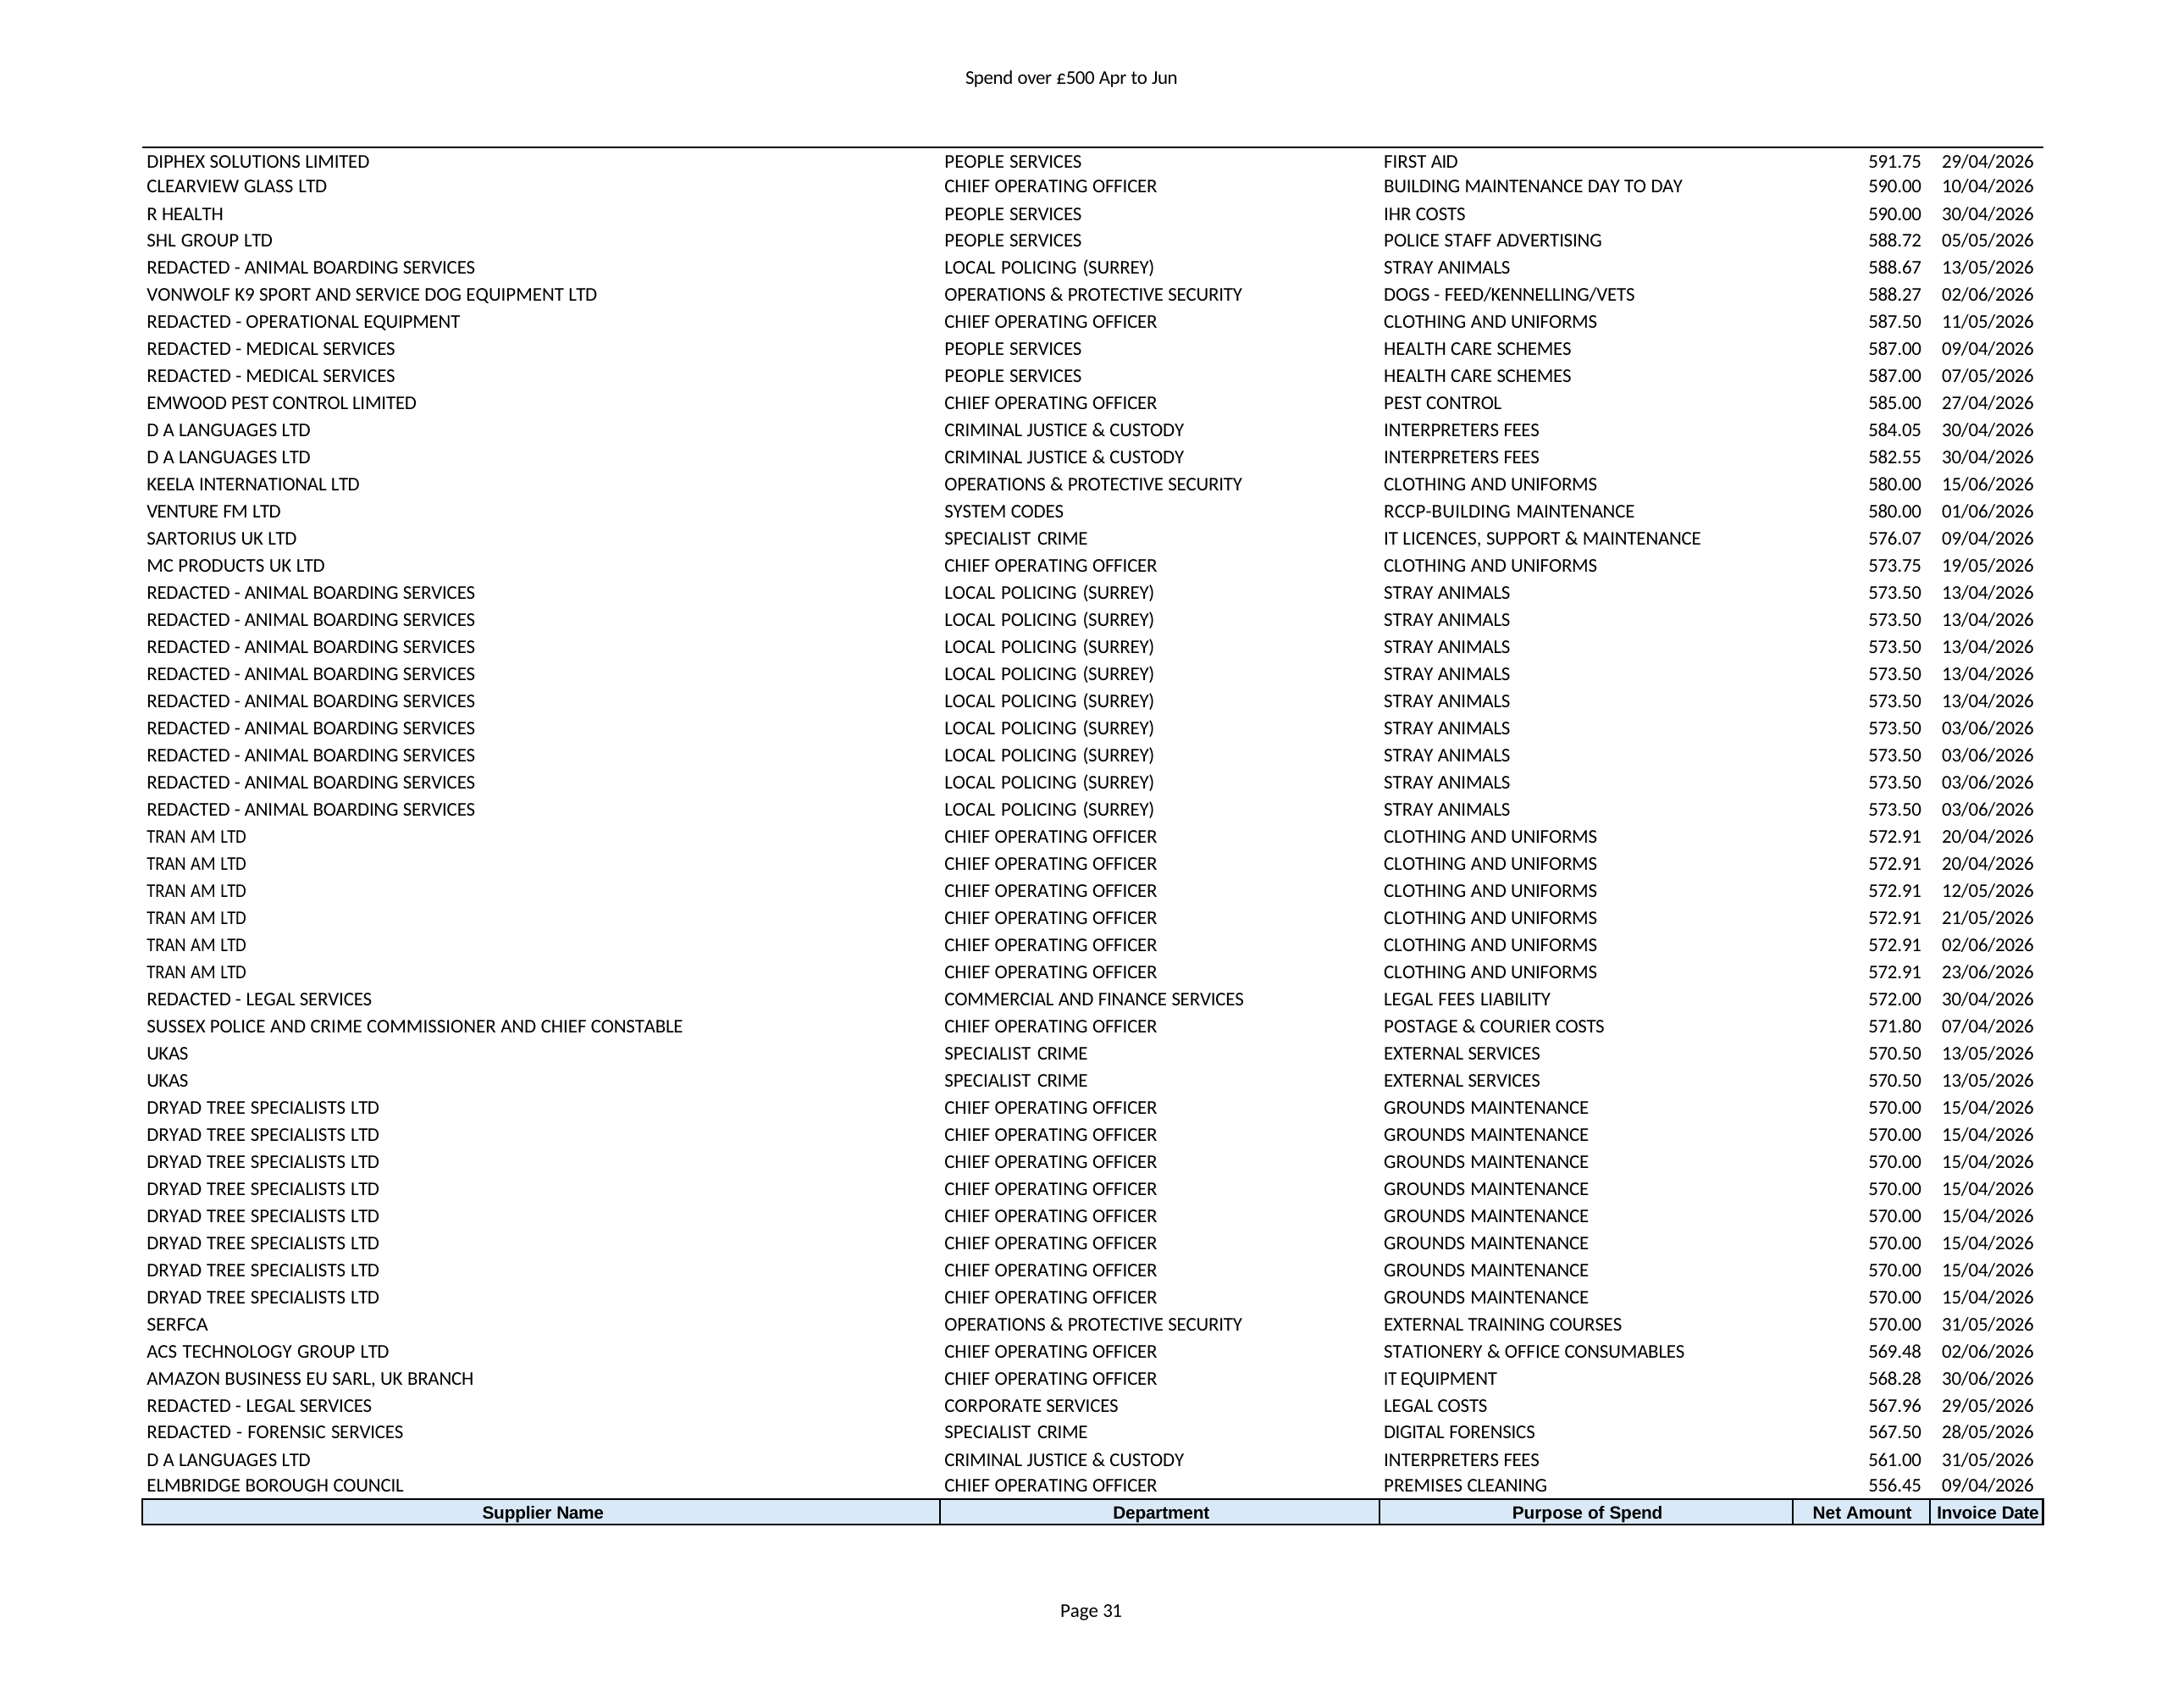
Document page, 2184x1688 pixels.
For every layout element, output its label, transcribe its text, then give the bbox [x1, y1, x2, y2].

table_cell 585.00 [1793, 390, 1930, 417]
table_cell TRAN AM LTD [142, 904, 940, 931]
table_cell 15/06/2026 [1930, 471, 2043, 498]
table_header Department [941, 1500, 1379, 1524]
table_cell POSTAGE & COURIER COSTS [1380, 1012, 1793, 1039]
table_cell CHIEF OPERATING OFFICER [940, 1364, 1380, 1392]
table_cell LOCAL POLICING (SURREY) [940, 715, 1380, 741]
table_cell 570.00 [1793, 1310, 1930, 1337]
table_cell GROUNDS MAINTENANCE [1380, 1256, 1793, 1283]
table_cell TRAN AM LTD [142, 850, 940, 877]
table_cell VONWOLF K9 SPORT AND SERVICE DOG EQUIPMENT LTD [142, 281, 940, 308]
table_cell REDACTED - ANIMAL BOARDING SERVICES [142, 661, 940, 687]
table_cell 573.75 [1793, 552, 1930, 578]
table_cell CHIEF OPERATING OFFICER [940, 1202, 1380, 1229]
table_cell 567.96 [1793, 1392, 1930, 1419]
table_cell CHIEF OPERATING OFFICER [940, 173, 1380, 200]
table_cell 573.50 [1793, 634, 1930, 660]
table_cell CLOTHING AND UNIFORMS [1380, 931, 1793, 958]
table_cell 570.50 [1793, 1066, 1930, 1093]
table_cell DRYAD TREE SPECIALISTS LTD [142, 1121, 940, 1148]
table_cell 13/05/2026 [1930, 254, 2043, 281]
table_cell 572.91 [1793, 904, 1930, 931]
table_cell PEST CONTROL [1380, 390, 1793, 417]
table_cell STRAY ANIMALS [1380, 254, 1793, 281]
table_cell GROUNDS MAINTENANCE [1380, 1175, 1793, 1202]
table_cell OPERATIONS & PROTECTIVE SECURITY [940, 1310, 1380, 1337]
table_cell 30/04/2026 [1930, 985, 2043, 1012]
table_cell CHIEF OPERATING OFFICER [940, 1283, 1380, 1310]
table_cell CHIEF OPERATING OFFICER [940, 1093, 1380, 1121]
table_cell 591.75 [1793, 148, 1930, 173]
table_cell STATIONERY & OFFICE CONSUMABLES [1380, 1337, 1793, 1364]
table_cell 587.50 [1793, 308, 1930, 335]
table_cell 573.50 [1793, 606, 1930, 633]
table_cell INTERPRETERS FEES [1380, 444, 1793, 471]
table_cell CLOTHING AND UNIFORMS [1380, 471, 1793, 498]
table_cell CRIMINAL JUSTICE & CUSTODY [940, 1446, 1380, 1473]
table_cell TRAN AM LTD [142, 822, 940, 850]
table_cell 15/04/2026 [1930, 1256, 2043, 1283]
table_cell REDACTED - MEDICAL SERVICES [142, 335, 940, 363]
table_cell 05/05/2026 [1930, 227, 2043, 254]
table_cell GROUNDS MAINTENANCE [1380, 1202, 1793, 1229]
table_cell 573.50 [1793, 687, 1930, 714]
table_cell 15/04/2026 [1930, 1283, 2043, 1310]
table_cell LOCAL POLICING (SURREY) [940, 254, 1380, 281]
table_cell CLEARVIEW GLASS LTD [142, 173, 940, 200]
table_cell UKAS [142, 1066, 940, 1093]
table_cell 20/04/2026 [1930, 850, 2043, 877]
table_cell 23/06/2026 [1930, 958, 2043, 985]
table_cell CHIEF OPERATING OFFICER [940, 958, 1380, 985]
table_cell LOCAL POLICING (SURREY) [940, 741, 1380, 768]
table_cell 09/04/2026 [1930, 525, 2043, 552]
table_cell 02/06/2026 [1930, 1337, 2043, 1364]
table_cell REDACTED - FORENSIC SERVICES [142, 1419, 940, 1446]
table_cell 03/06/2026 [1930, 715, 2043, 741]
table_header Purpose of Spend [1380, 1500, 1792, 1524]
table_cell 573.50 [1793, 715, 1930, 741]
table_cell PREMISES CLEANING [1380, 1473, 1793, 1498]
table_cell 573.50 [1793, 579, 1930, 606]
table_cell CHIEF OPERATING OFFICER [940, 822, 1380, 850]
table_cell 15/04/2026 [1930, 1121, 2043, 1148]
table_cell 31/05/2026 [1930, 1310, 2043, 1337]
table_cell CLOTHING AND UNIFORMS [1380, 958, 1793, 985]
table_cell DOGS - FEED/KENNELLING/VETS [1380, 281, 1793, 308]
table_cell DRYAD TREE SPECIALISTS LTD [142, 1093, 940, 1121]
table_cell 570.00 [1793, 1093, 1930, 1121]
table_cell 570.50 [1793, 1039, 1930, 1066]
table_cell 570.00 [1793, 1121, 1930, 1148]
table_cell 572.91 [1793, 958, 1930, 985]
table_cell DRYAD TREE SPECIALISTS LTD [142, 1229, 940, 1256]
table_cell 568.28 [1793, 1364, 1930, 1392]
table_cell SERFCA [142, 1310, 940, 1337]
table_cell GROUNDS MAINTENANCE [1380, 1283, 1793, 1310]
table_cell CHIEF OPERATING OFFICER [940, 1175, 1380, 1202]
table_cell CHIEF OPERATING OFFICER [940, 1148, 1380, 1175]
table_cell 572.91 [1793, 877, 1930, 904]
table_cell 30/04/2026 [1930, 444, 2043, 471]
table_cell SPECIALIST CRIME [940, 525, 1380, 552]
table_cell 13/04/2026 [1930, 579, 2043, 606]
table_cell HEALTH CARE SCHEMES [1380, 335, 1793, 363]
table_cell OPERATIONS & PROTECTIVE SECURITY [940, 281, 1380, 308]
table_cell 29/04/2026 [1930, 148, 2043, 173]
table_cell 582.55 [1793, 444, 1930, 471]
table_cell 588.67 [1793, 254, 1930, 281]
table_cell PEOPLE SERVICES [940, 200, 1380, 227]
table_cell REDACTED - ANIMAL BOARDING SERVICES [142, 606, 940, 633]
table_cell SPECIALIST CRIME [940, 1066, 1380, 1093]
table_cell CHIEF OPERATING OFFICER [940, 1121, 1380, 1148]
table_cell 588.27 [1793, 281, 1930, 308]
table_cell STRAY ANIMALS [1380, 661, 1793, 687]
table_cell VENTURE FM LTD [142, 498, 940, 524]
table_cell SUSSEX POLICE AND CRIME COMMISSIONER AND CHIEF CONSTABLE [142, 1012, 940, 1039]
table_cell 02/06/2026 [1930, 281, 2043, 308]
table_cell STRAY ANIMALS [1380, 634, 1793, 660]
table_cell AMAZON BUSINESS EU SARL, UK BRANCH [142, 1364, 940, 1392]
table_cell STRAY ANIMALS [1380, 769, 1793, 795]
table_cell TRAN AM LTD [142, 958, 940, 985]
table_cell LEGAL COSTS [1380, 1392, 1793, 1419]
table_cell SPECIALIST CRIME [940, 1419, 1380, 1446]
table_cell IT LICENCES, SUPPORT & MAINTENANCE [1380, 525, 1793, 552]
table_cell CHIEF OPERATING OFFICER [940, 877, 1380, 904]
table_cell EMWOOD PEST CONTROL LIMITED [142, 390, 940, 417]
table_cell 570.00 [1793, 1202, 1930, 1229]
table_cell 29/05/2026 [1930, 1392, 2043, 1419]
table_cell 556.45 [1793, 1473, 1930, 1498]
table_cell PEOPLE SERVICES [940, 363, 1380, 390]
table_cell GROUNDS MAINTENANCE [1380, 1093, 1793, 1121]
table_cell MC PRODUCTS UK LTD [142, 552, 940, 578]
table_cell 10/04/2026 [1930, 173, 2043, 200]
table_cell EXTERNAL TRAINING COURSES [1380, 1310, 1793, 1337]
table_header Supplier Name [143, 1500, 939, 1524]
table_cell 13/04/2026 [1930, 606, 2043, 633]
table_cell 15/04/2026 [1930, 1148, 2043, 1175]
table_cell CLOTHING AND UNIFORMS [1380, 877, 1793, 904]
table_cell D A LANGUAGES LTD [142, 444, 940, 471]
table_cell HEALTH CARE SCHEMES [1380, 363, 1793, 390]
table_cell DRYAD TREE SPECIALISTS LTD [142, 1202, 940, 1229]
table_cell GROUNDS MAINTENANCE [1380, 1148, 1793, 1175]
table_cell CHIEF OPERATING OFFICER [940, 1012, 1380, 1039]
table_cell 587.00 [1793, 363, 1930, 390]
table_cell PEOPLE SERVICES [940, 148, 1380, 173]
table_cell KEELA INTERNATIONAL LTD [142, 471, 940, 498]
table_cell 571.80 [1793, 1012, 1930, 1039]
table_cell STRAY ANIMALS [1380, 606, 1793, 633]
table_cell 570.00 [1793, 1175, 1930, 1202]
table_cell 07/04/2026 [1930, 1012, 2043, 1039]
table_cell 573.50 [1793, 741, 1930, 768]
table_cell 15/04/2026 [1930, 1093, 2043, 1121]
table_cell 31/05/2026 [1930, 1446, 2043, 1473]
table_cell CLOTHING AND UNIFORMS [1380, 850, 1793, 877]
table_cell TRAN AM LTD [142, 931, 940, 958]
table_cell BUILDING MAINTENANCE DAY TO DAY [1380, 173, 1793, 200]
table_cell CLOTHING AND UNIFORMS [1380, 308, 1793, 335]
table_cell 572.91 [1793, 822, 1930, 850]
table_cell 07/05/2026 [1930, 363, 2043, 390]
table_cell INTERPRETERS FEES [1380, 417, 1793, 444]
table_cell CHIEF OPERATING OFFICER [940, 1337, 1380, 1364]
table_cell CHIEF OPERATING OFFICER [940, 390, 1380, 417]
table_cell 570.00 [1793, 1229, 1930, 1256]
table_header Invoice Date [1931, 1500, 2042, 1524]
table_cell CHIEF OPERATING OFFICER [940, 931, 1380, 958]
table_cell 590.00 [1793, 173, 1930, 200]
table_cell CRIMINAL JUSTICE & CUSTODY [940, 444, 1380, 471]
table_cell SARTORIUS UK LTD [142, 525, 940, 552]
table_cell SYSTEM CODES [940, 498, 1380, 524]
table_cell 30/06/2026 [1930, 1364, 2043, 1392]
table_cell CHIEF OPERATING OFFICER [940, 850, 1380, 877]
table_cell REDACTED - OPERATIONAL EQUIPMENT [142, 308, 940, 335]
table_cell STRAY ANIMALS [1380, 715, 1793, 741]
table_cell IT EQUIPMENT [1380, 1364, 1793, 1392]
table_cell REDACTED - ANIMAL BOARDING SERVICES [142, 579, 940, 606]
table_cell 15/04/2026 [1930, 1175, 2043, 1202]
table_cell CRIMINAL JUSTICE & CUSTODY [940, 417, 1380, 444]
table_cell 590.00 [1793, 200, 1930, 227]
table_cell D A LANGUAGES LTD [142, 1446, 940, 1473]
table_cell 13/04/2026 [1930, 661, 2043, 687]
table_cell DRYAD TREE SPECIALISTS LTD [142, 1148, 940, 1175]
table_cell INTERPRETERS FEES [1380, 1446, 1793, 1473]
table_cell 30/04/2026 [1930, 200, 2043, 227]
table_cell 580.00 [1793, 498, 1930, 524]
table_cell 584.05 [1793, 417, 1930, 444]
table_cell 588.72 [1793, 227, 1930, 254]
table_cell REDACTED - MEDICAL SERVICES [142, 363, 940, 390]
table_cell REDACTED - ANIMAL BOARDING SERVICES [142, 795, 940, 822]
table_cell 01/06/2026 [1930, 498, 2043, 524]
table_cell REDACTED - ANIMAL BOARDING SERVICES [142, 687, 940, 714]
table_cell REDACTED - LEGAL SERVICES [142, 985, 940, 1012]
table_cell IHR COSTS [1380, 200, 1793, 227]
table_cell 572.91 [1793, 931, 1930, 958]
table_cell 03/06/2026 [1930, 769, 2043, 795]
table_cell REDACTED - ANIMAL BOARDING SERVICES [142, 741, 940, 768]
table_cell PEOPLE SERVICES [940, 335, 1380, 363]
table_cell DRYAD TREE SPECIALISTS LTD [142, 1175, 940, 1202]
table_cell 28/05/2026 [1930, 1419, 2043, 1446]
table_cell 30/04/2026 [1930, 417, 2043, 444]
table_cell 15/04/2026 [1930, 1202, 2043, 1229]
table_cell RCCP-BUILDING MAINTENANCE [1380, 498, 1793, 524]
table_cell R HEALTH [142, 200, 940, 227]
table_cell POLICE STAFF ADVERTISING [1380, 227, 1793, 254]
table_cell FIRST AID [1380, 148, 1793, 173]
table_cell LOCAL POLICING (SURREY) [940, 606, 1380, 633]
table_cell GROUNDS MAINTENANCE [1380, 1229, 1793, 1256]
table_cell LOCAL POLICING (SURREY) [940, 634, 1380, 660]
table_cell CORPORATE SERVICES [940, 1392, 1380, 1419]
table_cell ELMBRIDGE BOROUGH COUNCIL [142, 1473, 940, 1498]
table_cell STRAY ANIMALS [1380, 687, 1793, 714]
table_cell REDACTED - ANIMAL BOARDING SERVICES [142, 715, 940, 741]
table_cell CHIEF OPERATING OFFICER [940, 1229, 1380, 1256]
table_cell LOCAL POLICING (SURREY) [940, 579, 1380, 606]
table_cell 572.91 [1793, 850, 1930, 877]
table_cell CHIEF OPERATING OFFICER [940, 1256, 1380, 1283]
table_cell 573.50 [1793, 795, 1930, 822]
table_cell CLOTHING AND UNIFORMS [1380, 822, 1793, 850]
table_cell 573.50 [1793, 769, 1930, 795]
table_cell DIPHEX SOLUTIONS LIMITED [142, 148, 940, 173]
table_cell 15/04/2026 [1930, 1229, 2043, 1256]
table_cell LOCAL POLICING (SURREY) [940, 795, 1380, 822]
table_cell LOCAL POLICING (SURREY) [940, 687, 1380, 714]
table_cell CHIEF OPERATING OFFICER [940, 552, 1380, 578]
table_cell 13/05/2026 [1930, 1066, 2043, 1093]
table_cell GROUNDS MAINTENANCE [1380, 1121, 1793, 1148]
table_cell 587.00 [1793, 335, 1930, 363]
table_cell LEGAL FEES LIABILITY [1380, 985, 1793, 1012]
table_cell 570.00 [1793, 1256, 1930, 1283]
table_cell 572.00 [1793, 985, 1930, 1012]
table_cell UKAS [142, 1039, 940, 1066]
table_cell 09/04/2026 [1930, 1473, 2043, 1498]
table_cell STRAY ANIMALS [1380, 579, 1793, 606]
table_cell EXTERNAL SERVICES [1380, 1066, 1793, 1093]
table_cell CHIEF OPERATING OFFICER [940, 1473, 1380, 1498]
table_cell DRYAD TREE SPECIALISTS LTD [142, 1256, 940, 1283]
table_cell D A LANGUAGES LTD [142, 417, 940, 444]
table_cell LOCAL POLICING (SURREY) [940, 661, 1380, 687]
table_cell OPERATIONS & PROTECTIVE SECURITY [940, 471, 1380, 498]
table_cell CLOTHING AND UNIFORMS [1380, 904, 1793, 931]
table_cell 570.00 [1793, 1148, 1930, 1175]
table_cell 561.00 [1793, 1446, 1930, 1473]
table_cell 567.50 [1793, 1419, 1930, 1446]
table_cell REDACTED - ANIMAL BOARDING SERVICES [142, 634, 940, 660]
table_cell 12/05/2026 [1930, 877, 2043, 904]
table_cell 580.00 [1793, 471, 1930, 498]
table_cell STRAY ANIMALS [1380, 741, 1793, 768]
table_header Net Amount [1794, 1500, 1929, 1524]
table_cell 27/04/2026 [1930, 390, 2043, 417]
table_cell DIGITAL FORENSICS [1380, 1419, 1793, 1446]
table_cell 21/05/2026 [1930, 904, 2043, 931]
table_cell 02/06/2026 [1930, 931, 2043, 958]
table_cell 573.50 [1793, 661, 1930, 687]
table_cell SPECIALIST CRIME [940, 1039, 1380, 1066]
table_cell 570.00 [1793, 1283, 1930, 1310]
table_cell REDACTED - ANIMAL BOARDING SERVICES [142, 254, 940, 281]
table_cell REDACTED - LEGAL SERVICES [142, 1392, 940, 1419]
table_cell LOCAL POLICING (SURREY) [940, 769, 1380, 795]
table_cell CLOTHING AND UNIFORMS [1380, 552, 1793, 578]
table_cell 569.48 [1793, 1337, 1930, 1364]
table_cell REDACTED - ANIMAL BOARDING SERVICES [142, 769, 940, 795]
table_cell PEOPLE SERVICES [940, 227, 1380, 254]
table_cell SHL GROUP LTD [142, 227, 940, 254]
table_cell ACS TECHNOLOGY GROUP LTD [142, 1337, 940, 1364]
table_cell CHIEF OPERATING OFFICER [940, 308, 1380, 335]
table_cell 03/06/2026 [1930, 795, 2043, 822]
table_cell STRAY ANIMALS [1380, 795, 1793, 822]
table_cell TRAN AM LTD [142, 877, 940, 904]
table_cell CHIEF OPERATING OFFICER [940, 904, 1380, 931]
table_cell 11/05/2026 [1930, 308, 2043, 335]
table_cell EXTERNAL SERVICES [1380, 1039, 1793, 1066]
table_cell 19/05/2026 [1930, 552, 2043, 578]
table_cell 03/06/2026 [1930, 741, 2043, 768]
table_cell 13/04/2026 [1930, 634, 2043, 660]
table_cell 09/04/2026 [1930, 335, 2043, 363]
table_cell 13/05/2026 [1930, 1039, 2043, 1066]
table_cell COMMERCIAL AND FINANCE SERVICES [940, 985, 1380, 1012]
table_cell 13/04/2026 [1930, 687, 2043, 714]
table_cell DRYAD TREE SPECIALISTS LTD [142, 1283, 940, 1310]
table_cell 576.07 [1793, 525, 1930, 552]
table_cell 20/04/2026 [1930, 822, 2043, 850]
